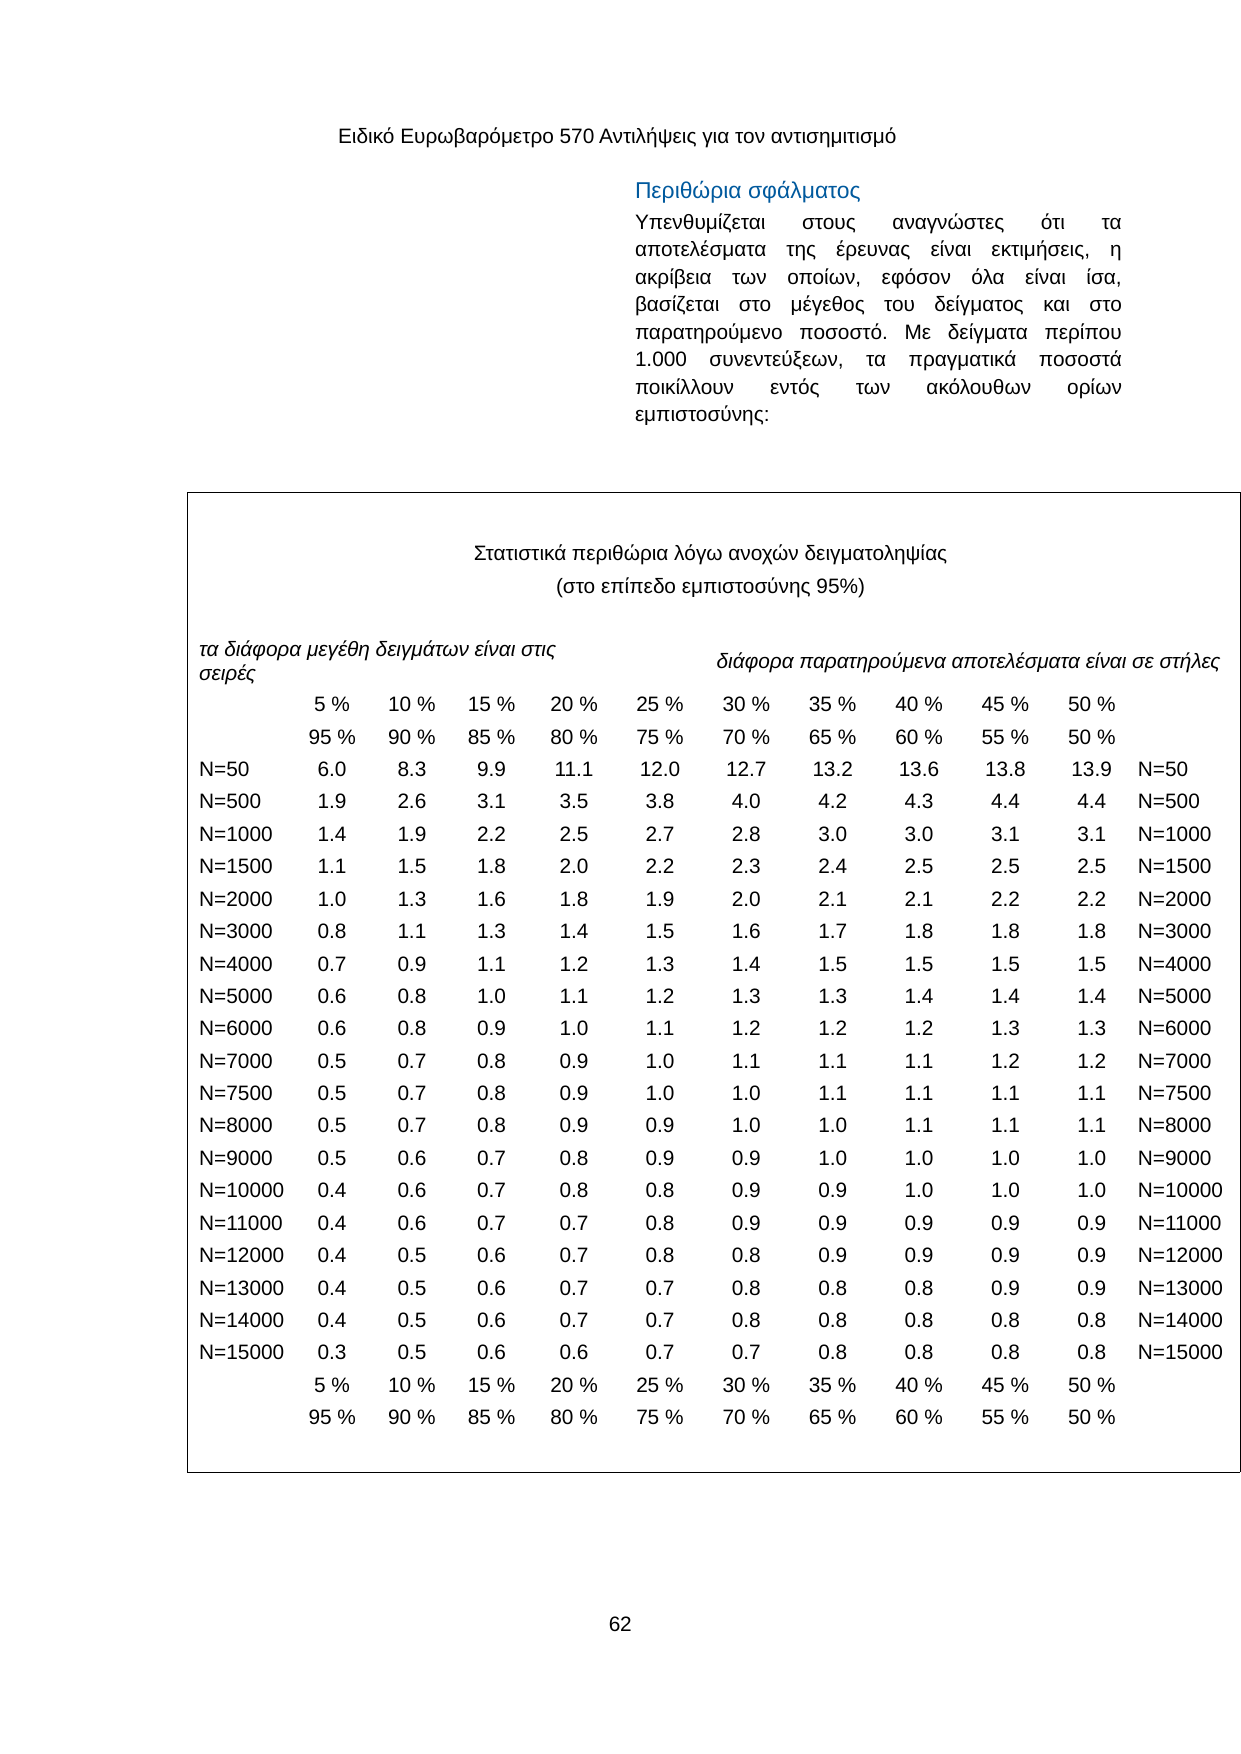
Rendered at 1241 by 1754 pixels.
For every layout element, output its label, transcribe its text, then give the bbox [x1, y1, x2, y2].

table_cell 60 % [876, 1401, 962, 1433]
table_cell Ν=15000 [1135, 1336, 1231, 1368]
table_cell 1,0 [531, 1012, 617, 1044]
table_cell 0,8 [531, 1142, 617, 1174]
table_cell 1,2 [617, 980, 703, 1012]
table_cell N=3000 [1135, 915, 1231, 947]
table_cell 1,4 [292, 818, 372, 850]
table_cell 1,3 [617, 947, 703, 979]
table_cell Ν=1500 [1135, 850, 1231, 882]
table_cell [703, 602, 789, 634]
table_cell 2,5 [531, 818, 617, 850]
table_cell 30 % [703, 1368, 789, 1401]
table_cell 2,5 [1048, 850, 1135, 882]
table_cell 3,1 [962, 818, 1048, 850]
table_cell 2,5 [962, 850, 1048, 882]
table_cell [1135, 1368, 1231, 1401]
table_cell [962, 602, 1048, 634]
table_cell 0,7 [372, 1109, 451, 1142]
table_cell 0,8 [789, 1336, 876, 1368]
table_cell 0,5 [372, 1304, 451, 1336]
table_cell 1,0 [876, 1142, 962, 1174]
table_cell 4,0 [703, 785, 789, 818]
table_cell [531, 602, 617, 634]
table_cell (στο επίπεδο εμπιστοσύνης 95%) [292, 570, 1135, 602]
table_cell 2,2 [617, 850, 703, 882]
table_header Στατιστικά περιθώρια λόγω ανοχών δειγματοληψίας [292, 537, 1135, 569]
table_cell 0,8 [372, 1012, 451, 1044]
table_cell 0,9 [789, 1239, 876, 1271]
table_cell Ν=1000 [196, 818, 292, 850]
table_cell 0,4 [292, 1304, 372, 1336]
table_cell 90 % [372, 1401, 451, 1433]
table_cell 1,8 [531, 883, 617, 915]
table_cell 65 % [789, 720, 876, 753]
table_cell 0,8 [617, 1174, 703, 1206]
table_cell N=2000 [1135, 883, 1231, 915]
table_cell Ν=14000 [1135, 1304, 1231, 1336]
table_cell 50 % [1048, 1368, 1135, 1401]
table_cell 0,5 [292, 1077, 372, 1109]
table_cell 0,8 [876, 1336, 962, 1368]
table_cell N=50 [196, 753, 292, 785]
table_cell 0,5 [292, 1109, 372, 1142]
table_cell 75 % [617, 720, 703, 753]
table_cell 80 % [531, 720, 617, 753]
table_cell 40 % [876, 1368, 962, 1401]
table_cell 0,9 [372, 947, 451, 979]
table_cell 2,0 [531, 850, 617, 882]
table_cell 0,7 [703, 1336, 789, 1368]
table_cell 1,0 [292, 883, 372, 915]
table_cell [196, 1368, 292, 1401]
table_cell 2,0 [703, 883, 789, 915]
table_cell 1,1 [531, 980, 617, 1012]
table_cell 5 % [292, 1368, 372, 1401]
table_cell 1,0 [1048, 1142, 1135, 1174]
table_cell 0,7 [292, 947, 372, 979]
table_cell 1,1 [1048, 1077, 1135, 1109]
table_cell 1,0 [451, 980, 531, 1012]
table_cell 0,5 [292, 1142, 372, 1174]
text Υπενθυμίζεται στους αναγνώστες ότι τα αποτελέσματα της έρευνας είναι εκτιμήσεις, η ακρίβεια των οποίων, εφόσον όλα είναι ίσα, βασίζεται στο μέγεθος του δείγματος και στο παρατηρούμενο ποσοστό. Με δείγματα περίπου 1.000 συνεντεύξεων, τα πραγματικά ποσοστά ποικίλλουν εντός των ακόλουθων ορίων εμπιστοσύνης: [635, 210, 1122, 426]
table_cell 1,5 [372, 850, 451, 882]
table_cell 0,9 [876, 1206, 962, 1239]
table_cell 0,9 [703, 1142, 789, 1174]
table_cell 0,9 [531, 1077, 617, 1109]
table_cell 1,0 [617, 1044, 703, 1077]
table_cell 1,1 [962, 1109, 1048, 1142]
table_cell Ν=4000 [1135, 947, 1231, 979]
table_cell 0,6 [372, 1174, 451, 1206]
table_cell N=7000 [1135, 1044, 1231, 1077]
table_cell 50 % [1048, 1401, 1135, 1433]
table_cell 0,7 [531, 1304, 617, 1336]
table_cell διάφορα παρατηρούμενα αποτελέσματα είναι σε στήλες [703, 634, 1231, 688]
table_cell 0,8 [451, 1109, 531, 1142]
table_cell 2,1 [789, 883, 876, 915]
table_cell 0,8 [962, 1336, 1048, 1368]
table_cell 0,9 [876, 1239, 962, 1271]
table_cell Ν=7500 [1135, 1077, 1231, 1109]
table_cell 1,5 [1048, 947, 1135, 979]
table_cell [372, 602, 451, 634]
table_cell 0,8 [617, 1239, 703, 1271]
table_cell 1,1 [876, 1077, 962, 1109]
table_cell 35 % [789, 1368, 876, 1401]
table_cell 0,8 [451, 1077, 531, 1109]
table_cell 0,9 [1048, 1271, 1135, 1303]
table_cell 90 % [372, 720, 451, 753]
table_cell [196, 688, 292, 720]
table_cell Ν=12000 [196, 1239, 292, 1271]
table_cell [1135, 688, 1231, 720]
table_cell 0,6 [372, 1206, 451, 1239]
table_cell [1135, 570, 1231, 602]
table_cell 4,2 [789, 785, 876, 818]
table_cell 13,9 [1048, 753, 1135, 785]
table_cell 0,8 [962, 1304, 1048, 1336]
table_cell 1,1 [1048, 1109, 1135, 1142]
table_cell 0,9 [789, 1174, 876, 1206]
table_cell 50 % [1048, 688, 1135, 720]
table_cell N=50 [1135, 753, 1231, 785]
table_cell 1,4 [703, 947, 789, 979]
table_cell 0,8 [876, 1304, 962, 1336]
table_cell 1,2 [531, 947, 617, 979]
table_cell 1,0 [703, 1109, 789, 1142]
table_cell 10 % [372, 1368, 451, 1401]
table_cell 2,5 [876, 850, 962, 882]
table_cell N=9000 [1135, 1142, 1231, 1174]
table_cell 0,9 [451, 1012, 531, 1044]
table_cell N=9000 [196, 1142, 292, 1174]
table_cell [196, 720, 292, 753]
table_cell 1,9 [372, 818, 451, 850]
table_cell 1,2 [1048, 1044, 1135, 1077]
table_header [196, 537, 292, 569]
table_cell 1,2 [703, 1012, 789, 1044]
table_cell 20 % [531, 1368, 617, 1401]
table_cell 12,7 [703, 753, 789, 785]
table_cell [1135, 1401, 1231, 1433]
table_cell [451, 602, 531, 634]
table_cell 1,5 [962, 947, 1048, 979]
table_cell 11,1 [531, 753, 617, 785]
table_cell 2,3 [703, 850, 789, 882]
table_cell 0,8 [372, 980, 451, 1012]
table_cell 1,1 [372, 915, 451, 947]
table_cell 1,3 [703, 980, 789, 1012]
table_cell 0,8 [703, 1239, 789, 1271]
table_cell 95 % [292, 720, 372, 753]
table_cell 0,9 [962, 1271, 1048, 1303]
table_cell 25 % [617, 688, 703, 720]
table_cell 12,0 [617, 753, 703, 785]
table_cell 1,3 [372, 883, 451, 915]
table_cell 1,1 [876, 1044, 962, 1077]
table_cell 70 % [703, 1401, 789, 1433]
table_cell 20 % [531, 688, 617, 720]
table_cell 65 % [789, 1401, 876, 1433]
table_cell 0,9 [617, 1142, 703, 1174]
table_cell 45 % [962, 1368, 1048, 1401]
table_cell 2,1 [876, 883, 962, 915]
table_cell [876, 602, 962, 634]
table_cell 0,8 [876, 1271, 962, 1303]
table_cell 0,6 [292, 1012, 372, 1044]
table_cell 1,3 [789, 980, 876, 1012]
table_cell 75 % [617, 1401, 703, 1433]
table_cell 1,0 [962, 1174, 1048, 1206]
table_header [1135, 537, 1231, 569]
table_cell 4,4 [1048, 785, 1135, 818]
table_cell 0,8 [617, 1206, 703, 1239]
table_cell 0,9 [703, 1174, 789, 1206]
table_cell 1,3 [962, 1012, 1048, 1044]
table_cell 2,2 [962, 883, 1048, 915]
table_cell 15 % [451, 1368, 531, 1401]
table_cell 0,5 [292, 1044, 372, 1077]
table_cell [1135, 720, 1231, 753]
table_cell 0,8 [1048, 1304, 1135, 1336]
table_cell 1,5 [789, 947, 876, 979]
table_cell τα διάφορα μεγέθη δειγμάτων είναι στις σειρές [196, 634, 617, 688]
table_cell 10 % [372, 688, 451, 720]
table_cell 0,7 [451, 1206, 531, 1239]
table_cell 50 % [1048, 720, 1135, 753]
table_cell 2,7 [617, 818, 703, 850]
table_cell 0,8 [789, 1271, 876, 1303]
table_cell Ν=13000 [1135, 1271, 1231, 1303]
table_cell 1,5 [617, 915, 703, 947]
table_cell 1,0 [962, 1142, 1048, 1174]
table_cell 1,3 [1048, 1012, 1135, 1044]
table_cell 0,3 [292, 1336, 372, 1368]
table_cell 55 % [962, 720, 1048, 753]
table_cell [1048, 602, 1135, 634]
table_cell 1,4 [962, 980, 1048, 1012]
table_cell 0,8 [292, 915, 372, 947]
table_cell 0,6 [531, 1336, 617, 1368]
table_cell 0,6 [451, 1271, 531, 1303]
table_cell Ν=13000 [196, 1271, 292, 1303]
table_cell 1,8 [1048, 915, 1135, 947]
table_cell 1,3 [451, 915, 531, 947]
table_cell Ν=15000 [196, 1336, 292, 1368]
table_cell 1,1 [789, 1077, 876, 1109]
table_cell 1,4 [1048, 980, 1135, 1012]
table_cell 0,7 [451, 1142, 531, 1174]
table_cell 3,0 [876, 818, 962, 850]
table_cell 0,6 [451, 1304, 531, 1336]
table_cell N=10000 [1135, 1174, 1231, 1206]
table_cell 0,9 [1048, 1206, 1135, 1239]
table_cell 0,8 [531, 1174, 617, 1206]
table_cell Ν=1500 [196, 850, 292, 882]
table_cell 4,4 [962, 785, 1048, 818]
table_cell 0,4 [292, 1239, 372, 1271]
table_cell 0,9 [1048, 1239, 1135, 1271]
table_cell Ν=5000 [196, 980, 292, 1012]
table_cell 0,5 [372, 1336, 451, 1368]
table_cell 0,6 [292, 980, 372, 1012]
table_cell 1,1 [962, 1077, 1048, 1109]
table_cell 0,4 [292, 1174, 372, 1206]
table_cell 1,4 [531, 915, 617, 947]
table_cell 1,2 [962, 1044, 1048, 1077]
table_cell N=3000 [196, 915, 292, 947]
table_cell 55 % [962, 1401, 1048, 1433]
table_cell 4,3 [876, 785, 962, 818]
table_cell 3,8 [617, 785, 703, 818]
table_cell 0,4 [292, 1206, 372, 1239]
table_cell 0,7 [372, 1044, 451, 1077]
table_cell 0,5 [372, 1271, 451, 1303]
table_cell 1,1 [292, 850, 372, 882]
table_cell 0,9 [617, 1109, 703, 1142]
table_cell N=6000 [1135, 1012, 1231, 1044]
table_cell 0,9 [962, 1206, 1048, 1239]
table_cell N=8000 [196, 1109, 292, 1142]
table_cell 1,7 [789, 915, 876, 947]
table_cell [292, 602, 372, 634]
table_cell 5 % [292, 688, 372, 720]
table_cell 1,1 [703, 1044, 789, 1077]
table_cell 13,6 [876, 753, 962, 785]
table_cell 1,4 [876, 980, 962, 1012]
table_cell N=6000 [196, 1012, 292, 1044]
table_cell 25 % [617, 1368, 703, 1401]
table_cell N=8000 [1135, 1109, 1231, 1142]
table_cell 1,5 [876, 947, 962, 979]
table_cell 1,1 [617, 1012, 703, 1044]
table_cell 3,1 [1048, 818, 1135, 850]
table_cell 6,0 [292, 753, 372, 785]
table_cell 0,8 [451, 1044, 531, 1077]
table_cell 1,1 [789, 1044, 876, 1077]
table_cell [196, 570, 292, 602]
table_cell 2,2 [1048, 883, 1135, 915]
table_cell 0,8 [789, 1304, 876, 1336]
table_cell 70 % [703, 720, 789, 753]
table_cell 30 % [703, 688, 789, 720]
table_cell 1,2 [789, 1012, 876, 1044]
table_cell [789, 602, 876, 634]
table_cell N=500 [196, 785, 292, 818]
table_cell 1,9 [292, 785, 372, 818]
table_cell 35 % [789, 688, 876, 720]
table_cell 9,9 [451, 753, 531, 785]
table_cell 0,8 [703, 1271, 789, 1303]
table_cell 1,6 [451, 883, 531, 915]
table_cell [617, 602, 703, 634]
table_cell 0,7 [372, 1077, 451, 1109]
table_cell 1,0 [703, 1077, 789, 1109]
table_cell 0,9 [789, 1206, 876, 1239]
table_cell N=2000 [196, 883, 292, 915]
table_cell N=11000 [196, 1206, 292, 1239]
table_cell 0,7 [451, 1174, 531, 1206]
table_cell 1,0 [789, 1142, 876, 1174]
table_cell 0,7 [617, 1336, 703, 1368]
table_cell 0,4 [292, 1271, 372, 1303]
table_cell 1,8 [962, 915, 1048, 947]
table_cell 1,2 [876, 1012, 962, 1044]
table_cell 80 % [531, 1401, 617, 1433]
table_cell Ν=14000 [196, 1304, 292, 1336]
table_cell 1,1 [876, 1109, 962, 1142]
table_cell 0,8 [1048, 1336, 1135, 1368]
table_cell 15 % [451, 688, 531, 720]
table_cell Ν=5000 [1135, 980, 1231, 1012]
table_cell 1,0 [789, 1109, 876, 1142]
table_cell [1135, 602, 1231, 634]
table_cell 85 % [451, 720, 531, 753]
table_cell 2,6 [372, 785, 451, 818]
table_cell 0,7 [531, 1271, 617, 1303]
table_cell 0,9 [531, 1044, 617, 1077]
table_cell 60 % [876, 720, 962, 753]
table_cell N=11000 [1135, 1206, 1231, 1239]
table_cell Ν=1000 [1135, 818, 1231, 850]
table_cell 1,0 [1048, 1174, 1135, 1206]
table_cell 0,6 [451, 1239, 531, 1271]
table_cell 2,8 [703, 818, 789, 850]
table_cell 95 % [292, 1401, 372, 1433]
table_cell Ν=4000 [196, 947, 292, 979]
table_cell 0,9 [531, 1109, 617, 1142]
table_cell N=500 [1135, 785, 1231, 818]
table_cell 1,8 [451, 850, 531, 882]
table_cell Ν=7500 [196, 1077, 292, 1109]
table_cell 0,6 [451, 1336, 531, 1368]
table_cell 1,6 [703, 915, 789, 947]
text Περιθώρια σφάλματος [635, 177, 1122, 204]
table_cell N=7000 [196, 1044, 292, 1077]
table_cell N=10000 [196, 1174, 292, 1206]
table_cell 0,7 [617, 1304, 703, 1336]
table_cell 0,5 [372, 1239, 451, 1271]
table_cell 85 % [451, 1401, 531, 1433]
table_cell 40 % [876, 688, 962, 720]
table_cell 1,0 [876, 1174, 962, 1206]
table_cell 1,0 [617, 1077, 703, 1109]
table_cell 0,7 [531, 1239, 617, 1271]
table_cell [196, 1401, 292, 1433]
table_cell 0,9 [962, 1239, 1048, 1271]
table_cell 3,1 [451, 785, 531, 818]
table_cell 3,0 [789, 818, 876, 850]
table_cell 0,7 [617, 1271, 703, 1303]
table_cell 0,7 [531, 1206, 617, 1239]
table_cell 2,2 [451, 818, 531, 850]
table_cell 8,3 [372, 753, 451, 785]
table_cell 1,1 [451, 947, 531, 979]
table_cell Ν=12000 [1135, 1239, 1231, 1271]
table_cell 3,5 [531, 785, 617, 818]
table_cell 0,9 [703, 1206, 789, 1239]
table_cell 0,6 [372, 1142, 451, 1174]
table_cell [196, 602, 292, 634]
table_cell 45 % [962, 688, 1048, 720]
table_cell 2,4 [789, 850, 876, 882]
table_cell 13,8 [962, 753, 1048, 785]
table_cell 1,8 [876, 915, 962, 947]
table_cell [617, 634, 703, 688]
table_cell 13,2 [789, 753, 876, 785]
table_cell 0,8 [703, 1304, 789, 1336]
table_cell 1,9 [617, 883, 703, 915]
